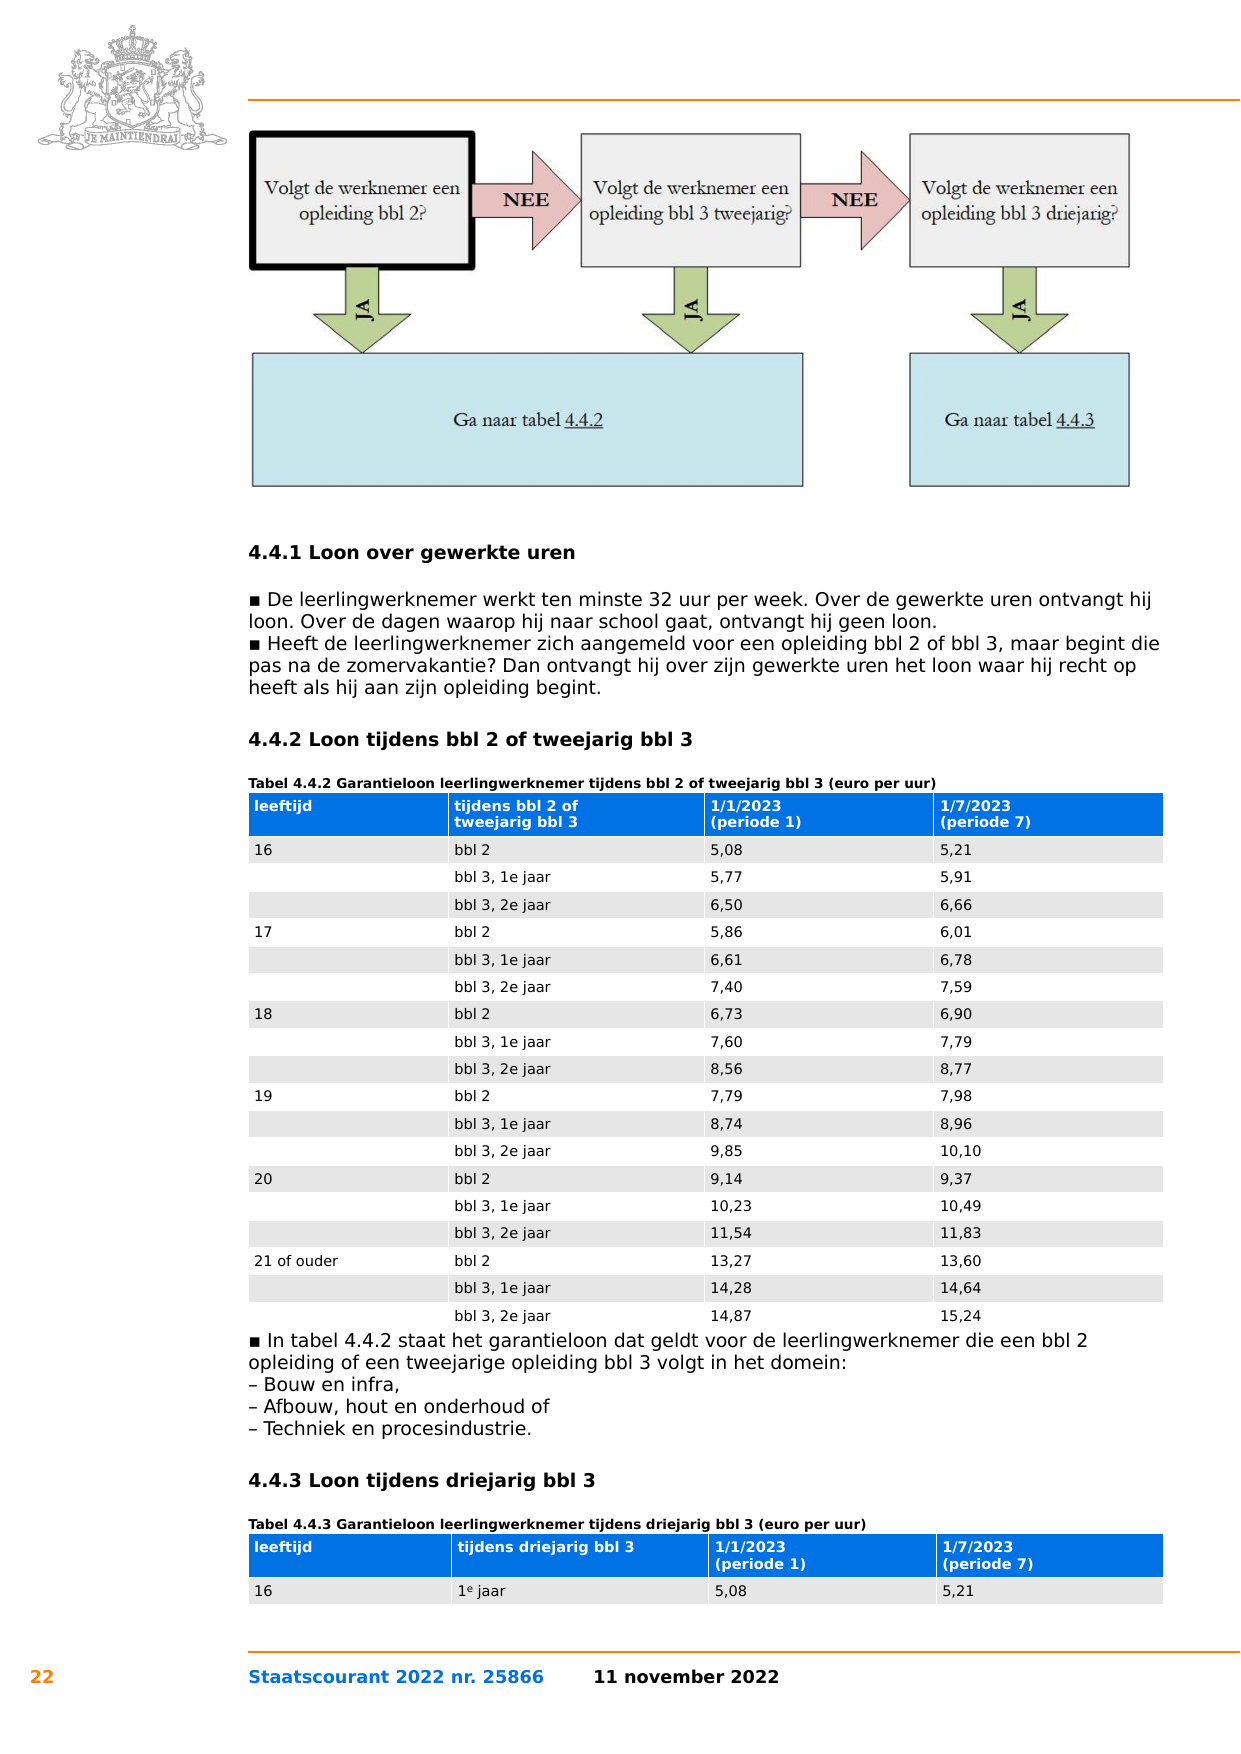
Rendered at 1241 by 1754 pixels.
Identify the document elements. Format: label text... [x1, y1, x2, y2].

table_cell 14,64 [934, 1275, 1163, 1302]
table_cell bbl 2 [449, 1001, 704, 1028]
table_cell 8,96 [934, 1111, 1163, 1137]
table_cell 13,60 [934, 1248, 1163, 1274]
table_cell 5,77 [705, 865, 933, 891]
table_cell 11,83 [934, 1221, 1163, 1247]
table_cell 7,98 [934, 1084, 1163, 1110]
table_cell bbl 3, 1e jaar [449, 1193, 704, 1219]
table_header Tabel 4.4.3 Garantieloon leerlingwerknemer tijdens driejarig bbl 3 (euro per uur) [248, 1517, 1163, 1533]
table_header Tabel 4.4.2 Garantieloon leerlingwerknemer tijdens bbl 2 of tweejarig bbl 3 (euro per uur) [248, 776, 1163, 792]
table_cell 1/7/2023 (periode 7) [934, 793, 1163, 836]
table_cell [249, 1221, 448, 1247]
table_cell [249, 1139, 448, 1165]
table_cell 19 [249, 1084, 448, 1110]
table_cell 11,54 [705, 1221, 933, 1247]
subtitle 4.4.2 Loon tijdens bbl 2 of tweejarig bbl 3 [248, 729, 1163, 751]
table_cell leeftijd [249, 1534, 451, 1577]
table_cell bbl 3, 1e jaar [449, 1029, 704, 1055]
table_cell bbl 3, 1e jaar [449, 947, 704, 973]
table_cell 5,86 [705, 919, 933, 946]
table_cell tijdens bbl 2 of tweejarig bbl 3 [449, 793, 704, 836]
table_cell 10,49 [934, 1193, 1163, 1219]
table_cell 14,87 [705, 1303, 933, 1329]
table_cell [249, 1303, 448, 1329]
table_cell [249, 974, 448, 1000]
table_cell 5,21 [934, 837, 1163, 863]
table_cell 5,91 [934, 865, 1163, 891]
table_cell 10,23 [705, 1193, 933, 1219]
table_cell 6,78 [934, 947, 1163, 973]
table_cell 6,61 [705, 947, 933, 973]
table_cell bbl 3, 2e jaar [449, 1221, 704, 1247]
text – Afbouw, hout en onderhoud of [248, 1396, 1163, 1418]
table_cell 6,66 [934, 892, 1163, 918]
table_cell tijdens driejarig bbl 3 [452, 1534, 708, 1577]
table_cell 1e jaar [452, 1578, 708, 1604]
subtitle 4.4.1 Loon over gewerkte uren [248, 542, 1163, 564]
table_cell bbl 3, 1e jaar [449, 1111, 704, 1137]
table_cell bbl 3, 1e jaar [449, 865, 704, 891]
table_cell [249, 892, 448, 918]
table_cell 14,28 [705, 1275, 933, 1302]
table_cell 7,79 [705, 1084, 933, 1110]
table_cell 1/1/2023 (periode 1) [705, 793, 933, 836]
table_cell 9,85 [705, 1139, 933, 1165]
table_cell [249, 1111, 448, 1137]
table_cell 21 of ouder [249, 1248, 448, 1274]
table_cell 5,08 [705, 837, 933, 863]
table_cell 6,73 [705, 1001, 933, 1028]
text ▪ De leerlingwerknemer werkt ten minste 32 uur per week. Over de gewerkte uren ontvangt hij loon. Over de dagen waarop hij naar school gaat, ontvangt hij geen loon. [248, 589, 1163, 633]
table_cell bbl 2 [449, 837, 704, 863]
table_cell 18 [249, 1001, 448, 1028]
table_cell 7,40 [705, 974, 933, 1000]
table_cell 7,59 [934, 974, 1163, 1000]
table_cell 8,77 [934, 1056, 1163, 1083]
table_cell 8,56 [705, 1056, 933, 1083]
table_cell 16 [249, 837, 448, 863]
table_cell 6,01 [934, 919, 1163, 946]
text – Techniek en procesindustrie. [248, 1418, 1163, 1440]
table_cell [249, 1056, 448, 1083]
table_cell [249, 1275, 448, 1302]
table_cell bbl 2 [449, 1166, 704, 1192]
table_cell 13,27 [705, 1248, 933, 1274]
table_cell bbl 3, 2e jaar [449, 892, 704, 918]
table_cell 7,60 [705, 1029, 933, 1055]
table_cell bbl 3, 1e jaar [449, 1275, 704, 1302]
text ▪ Heeft de leerlingwerknemer zich aangemeld voor een opleiding bbl 2 of bbl 3, maar begint die pas na de zomervakantie? Dan ontvangt hij over zijn gewerkte uren het loon waar hij recht op heeft als hij aan zijn opleiding begint. [248, 633, 1163, 699]
picture [38, 25, 227, 150]
table_cell bbl 3, 2e jaar [449, 1056, 704, 1083]
table_cell 9,14 [705, 1166, 933, 1192]
table_cell bbl 2 [449, 919, 704, 946]
text – Bouw en infra, [248, 1374, 1163, 1396]
table_cell 6,50 [705, 892, 933, 918]
table_cell 9,37 [934, 1166, 1163, 1192]
table_cell 7,79 [934, 1029, 1163, 1055]
table_cell bbl 3, 2e jaar [449, 1303, 704, 1329]
table_cell 6,90 [934, 1001, 1163, 1028]
table_cell 5,08 [709, 1578, 936, 1604]
picture [248, 130, 1134, 491]
table_cell 10,10 [934, 1139, 1163, 1165]
table_cell 17 [249, 919, 448, 946]
table_cell 16 [249, 1578, 451, 1604]
table_cell 1/7/2023 (periode 7) [937, 1534, 1163, 1577]
table_cell bbl 3, 2e jaar [449, 1139, 704, 1165]
table_cell 1/1/2023 (periode 1) [709, 1534, 936, 1577]
subtitle 4.4.3 Loon tijdens driejarig bbl 3 [248, 1470, 1163, 1492]
table_cell leeftijd [249, 793, 448, 836]
table_cell [249, 947, 448, 973]
table_cell 20 [249, 1166, 448, 1192]
table_cell [249, 1029, 448, 1055]
table_cell 5,21 [937, 1578, 1163, 1604]
table_cell [249, 1193, 448, 1219]
table_cell [249, 865, 448, 891]
table_cell 15,24 [934, 1303, 1163, 1329]
table_cell bbl 2 [449, 1084, 704, 1110]
text ▪ In tabel 4.4.2 staat het garantieloon dat geldt voor de leerlingwerknemer die een bbl 2 opleiding of een tweejarige opleiding bbl 3 volgt in het domein: [248, 1330, 1163, 1374]
table_cell 8,74 [705, 1111, 933, 1137]
table_cell bbl 2 [449, 1248, 704, 1274]
table_cell bbl 3, 2e jaar [449, 974, 704, 1000]
